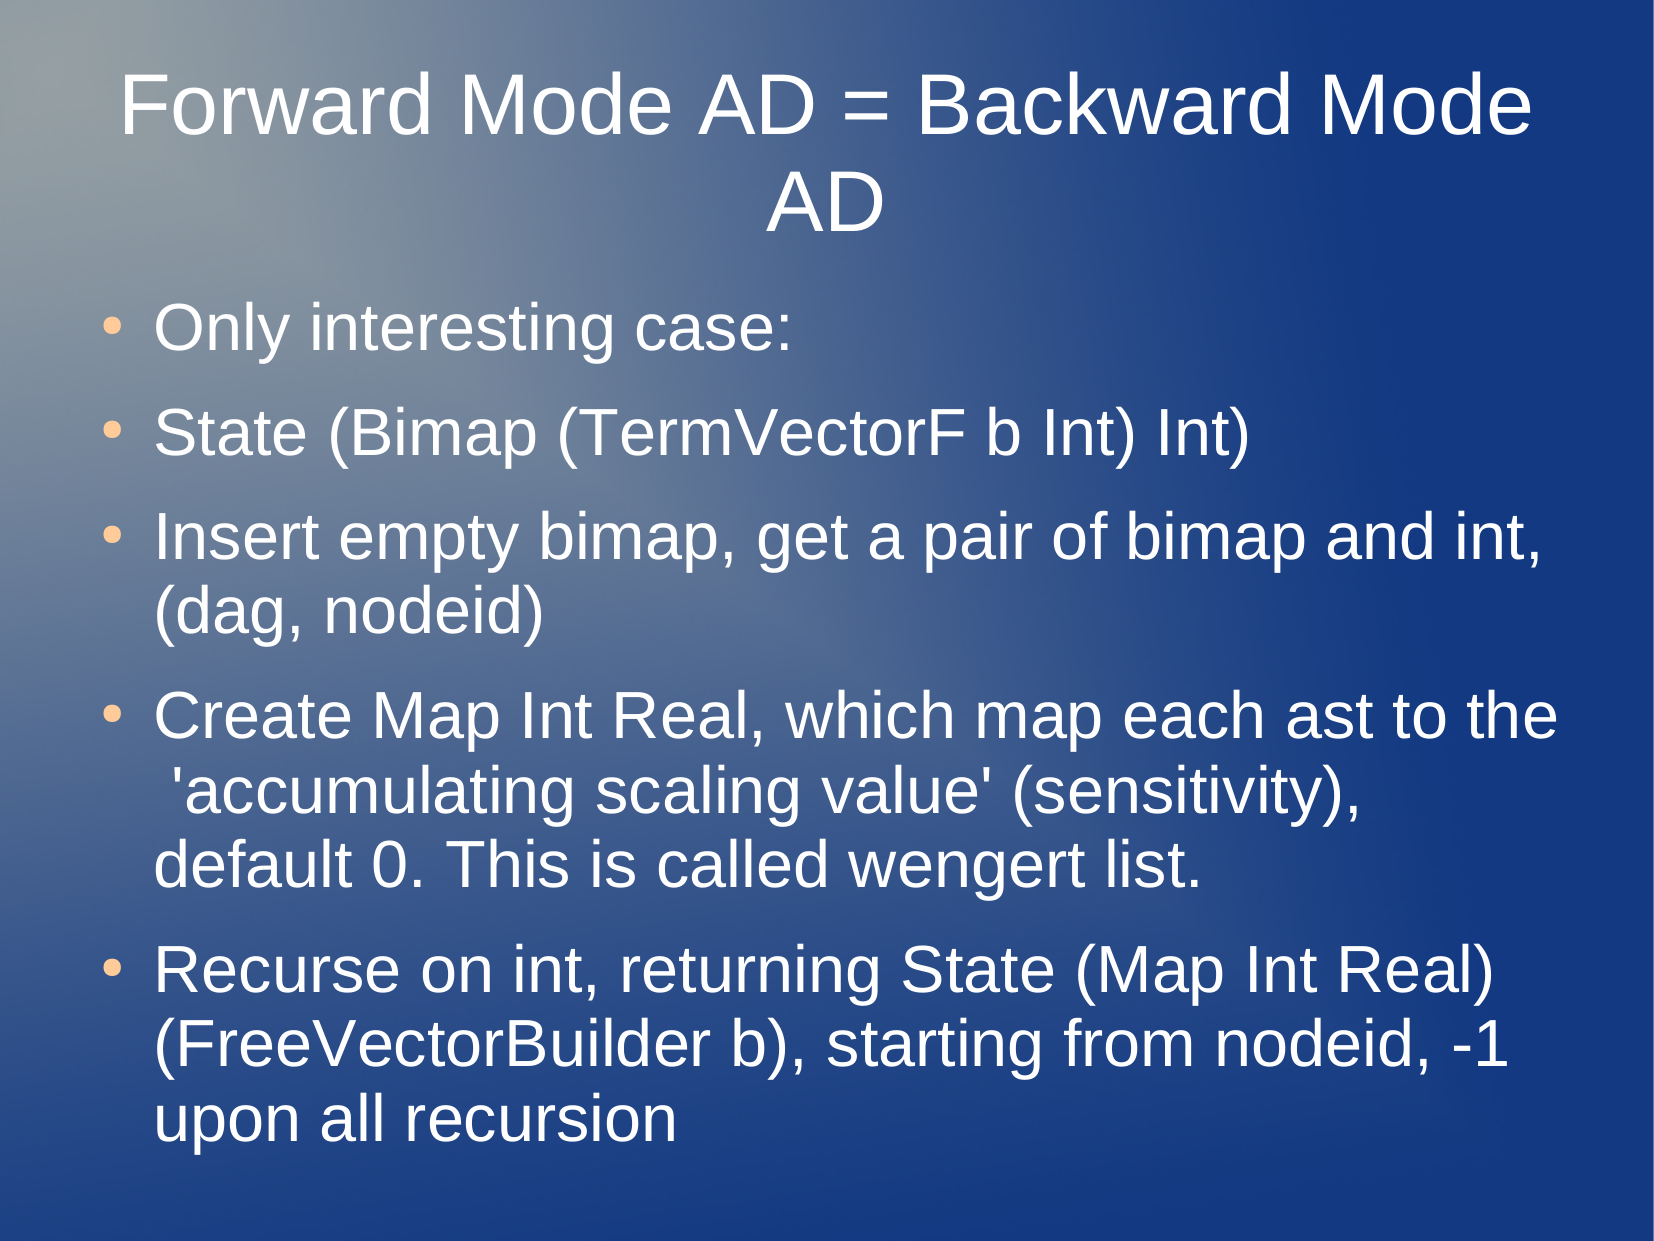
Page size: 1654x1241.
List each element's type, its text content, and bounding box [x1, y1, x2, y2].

title Forward Mode AD = Backward Mode AD [82, 49, 1571, 257]
list Only interesting case: State (Bimap (TermVectorF b Int) Int) Insert empty bimap, get a pair of bimap and int, (dag, nodeid) Create Map Int Real, which map each ast to the 'accumulating scaling value' (sensitivity), default 0. This is called wengert list. Recurse on int, returning State (Map Int Real) (FreeVectorBuilder b), starting from nodeid, -1 upon all recursion [82, 290, 1571, 1157]
picture [0, 0, 1654, 1241]
